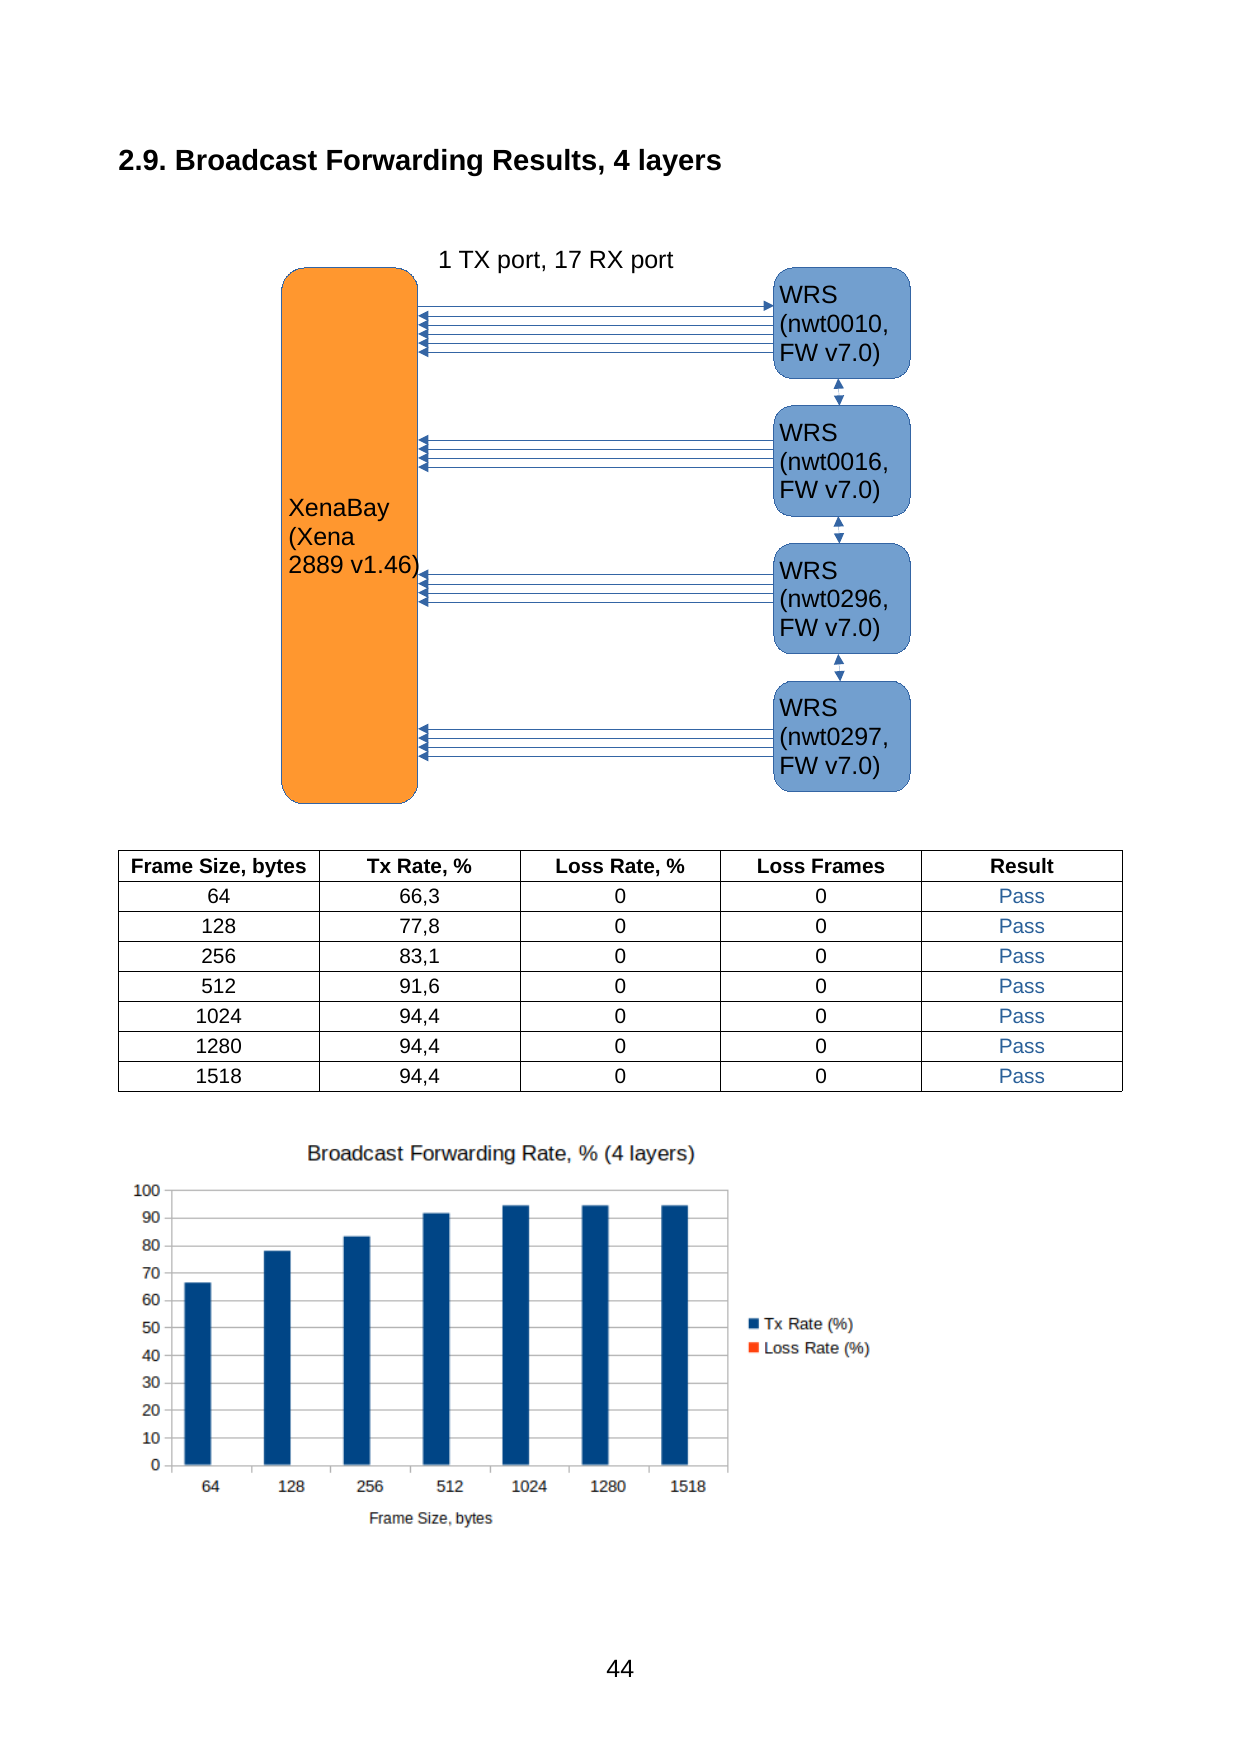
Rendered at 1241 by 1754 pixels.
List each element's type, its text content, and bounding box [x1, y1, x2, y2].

table_header Frame Size, bytes [119, 851, 319, 881]
table_cell Pass [922, 1002, 1122, 1031]
table_cell 0 [521, 1032, 720, 1061]
table_cell 0 [721, 882, 921, 911]
table_cell 0 [521, 1062, 720, 1091]
table_cell 0 [721, 1032, 921, 1061]
table_cell Pass [922, 912, 1122, 941]
table_cell 0 [721, 972, 921, 1001]
table_cell 0 [521, 972, 720, 1001]
table_header Loss Frames [721, 851, 921, 881]
table_cell 128 [119, 912, 319, 941]
table_cell 0 [721, 1062, 921, 1091]
subtitle 2.9. Broadcast Forwarding Results, 4 layers [118, 143, 1122, 177]
table_cell 64 [119, 882, 319, 911]
table_cell 256 [119, 942, 319, 971]
table_cell 1280 [119, 1032, 319, 1061]
table_cell 0 [521, 942, 720, 971]
table_header Result [922, 851, 1122, 881]
table_cell 0 [721, 942, 921, 971]
table_cell Pass [922, 942, 1122, 971]
table_cell 66,3 [320, 882, 520, 911]
table_cell 94,4 [320, 1062, 520, 1091]
table_cell Pass [922, 972, 1122, 1001]
table_cell 512 [119, 972, 319, 1001]
picture [118, 1120, 886, 1553]
table_cell 1024 [119, 1002, 319, 1031]
table_cell 77,8 [320, 912, 520, 941]
table_cell 0 [721, 1002, 921, 1031]
table_cell 0 [521, 1002, 720, 1031]
table_cell 83,1 [320, 942, 520, 971]
table_cell Pass [922, 1062, 1122, 1091]
table_cell 94,4 [320, 1002, 520, 1031]
table_cell 94,4 [320, 1032, 520, 1061]
table_header Loss Rate, % [521, 851, 720, 881]
table_cell 1518 [119, 1062, 319, 1091]
table_cell 0 [521, 882, 720, 911]
table_cell Pass [922, 882, 1122, 911]
table_cell 0 [521, 912, 720, 941]
table_cell 0 [721, 912, 921, 941]
table_cell Pass [922, 1032, 1122, 1061]
table_cell 91,6 [320, 972, 520, 1001]
table_header Tx Rate, % [320, 851, 520, 881]
